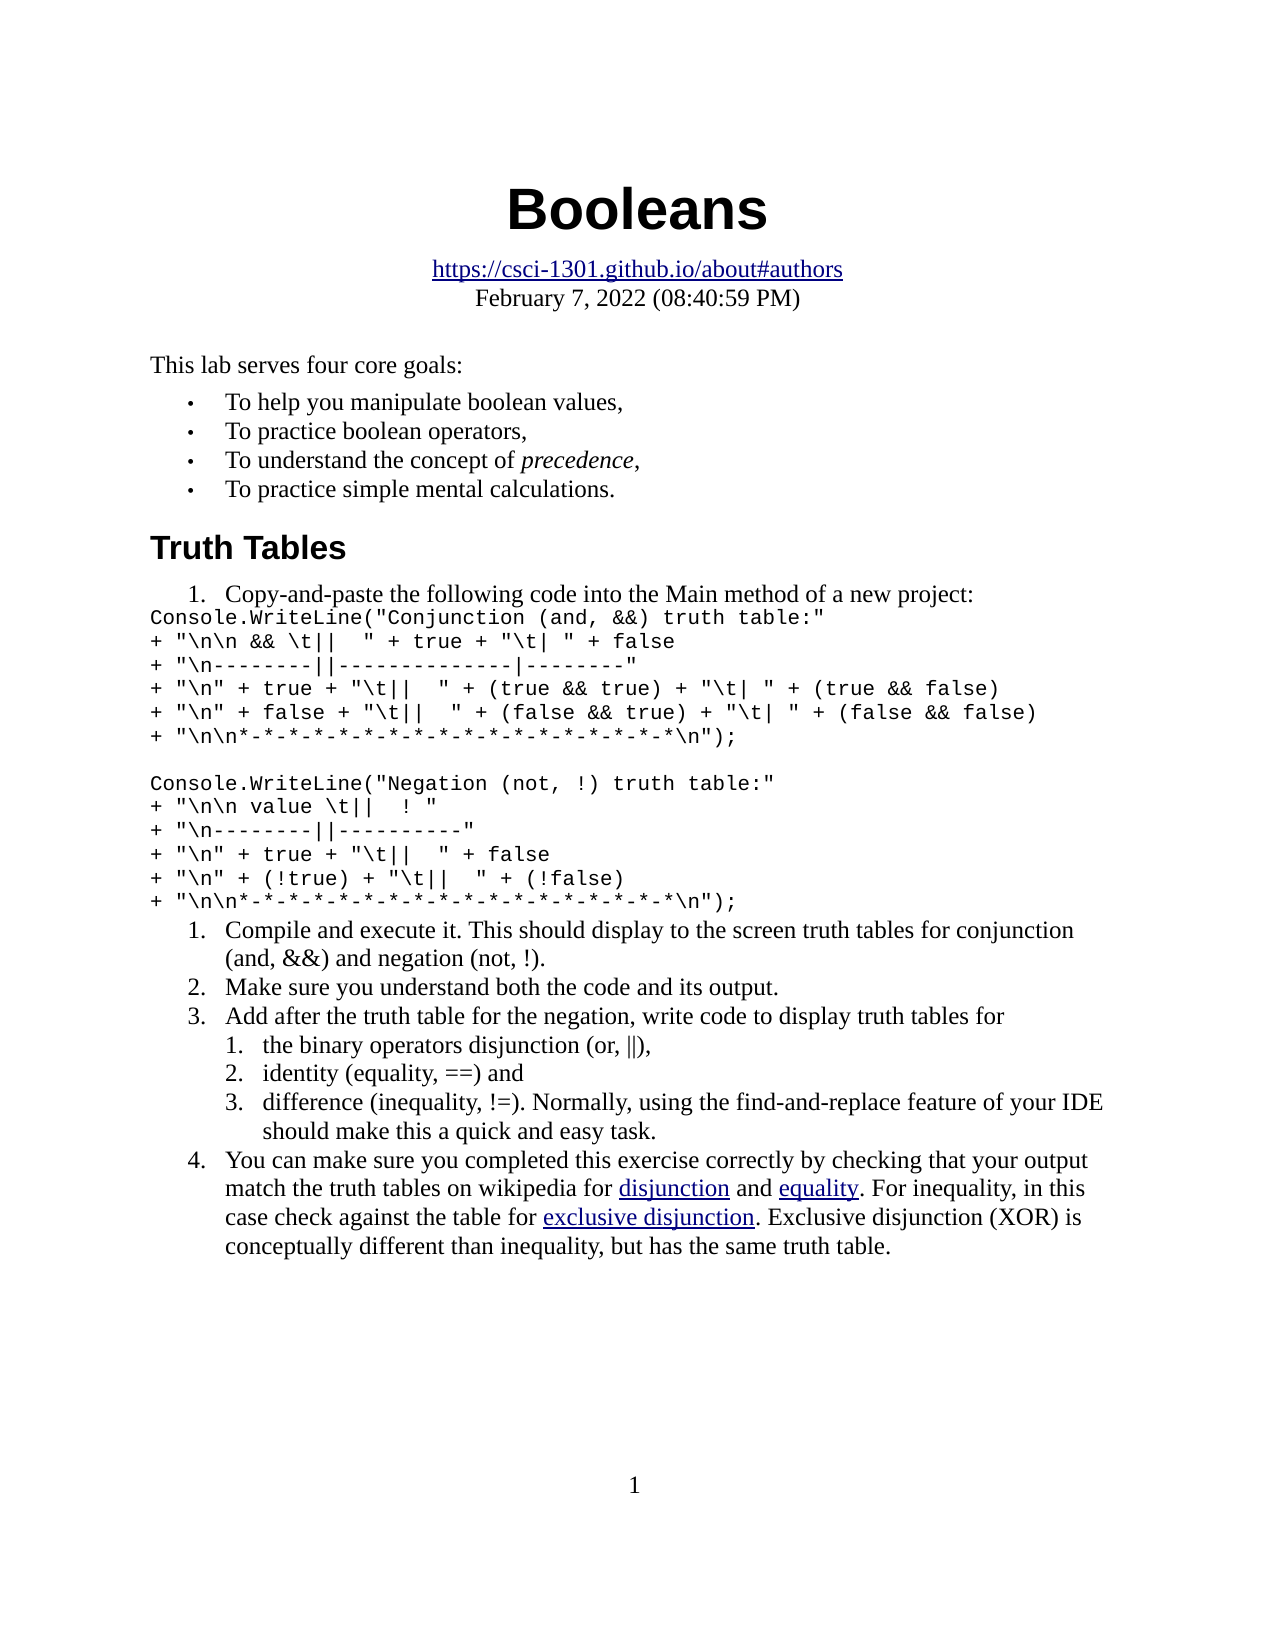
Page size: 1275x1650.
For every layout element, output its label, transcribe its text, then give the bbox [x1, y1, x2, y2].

list the binary operators disjunction (or, ||), [225, 1030, 1125, 1058]
text + "\n" + false + "\t|| " + (false && true) + "\t| " + (false && false) [150, 702, 1125, 726]
text + "\n\n*-*-*-*-*-*-*-*-*-*-*-*-*-*-*-*-*-*\n"); [150, 726, 1125, 749]
list identity (equality, ==) and [225, 1058, 1125, 1087]
list Add after the truth table for the negation, write code to display truth tables for [187, 1001, 1125, 1030]
subtitle Truth Tables [150, 527, 1125, 566]
list difference (inequality, !=). Normally, using the find-and-replace feature of your IDE should make this a quick and easy task. [225, 1087, 1125, 1145]
text Console.WriteLine("Conjunction (and, &&) truth table:" [150, 607, 1125, 631]
list To practice simple mental calculations. [187, 474, 1125, 502]
text + "\n" + true + "\t|| " + false [150, 844, 1125, 867]
text February 7, 2022 (08:40:59 PM) [150, 283, 1125, 312]
text + "\n--------||----------" [150, 820, 1125, 844]
text + "\n\n*-*-*-*-*-*-*-*-*-*-*-*-*-*-*-*-*-*\n"); [150, 891, 1125, 915]
list To help you manipulate boolean values, [187, 387, 1125, 416]
text https://csci-1301.github.io/about#authors [150, 254, 1125, 283]
list Make sure you understand both the code and its output. [187, 972, 1125, 1001]
list You can make sure you completed this exercise correctly by checking that your output match the truth tables on wikipedia for disjunction and equality. For inequality, in this case check against the table for exclusive disjunction. Exclusive disjunction (XOR) is conceptually different than inequality, but has the same truth table. [187, 1145, 1125, 1260]
text Console.WriteLine("Negation (not, !) truth table:" [150, 773, 1125, 797]
text + "\n\n && \t|| " + true + "\t| " + false [150, 631, 1125, 655]
text This lab serves four core goals: [150, 350, 1125, 378]
text + "\n" + (!true) + "\t|| " + (!false) [150, 867, 1125, 891]
list Copy-and-paste the following code into the Main method of a new project: [187, 579, 1125, 607]
text + "\n--------||--------------|--------" [150, 655, 1125, 678]
list To practice boolean operators, [187, 416, 1125, 445]
list To understand the concept of precedence, [187, 445, 1125, 474]
text + "\n\n value \t|| ! " [150, 797, 1125, 820]
list Compile and execute it. This should display to the screen truth tables for conjunction (and, &&) and negation (not, !). [187, 915, 1125, 972]
title Booleans [150, 175, 1125, 242]
text + "\n" + true + "\t|| " + (true && true) + "\t| " + (true && false) [150, 678, 1125, 702]
